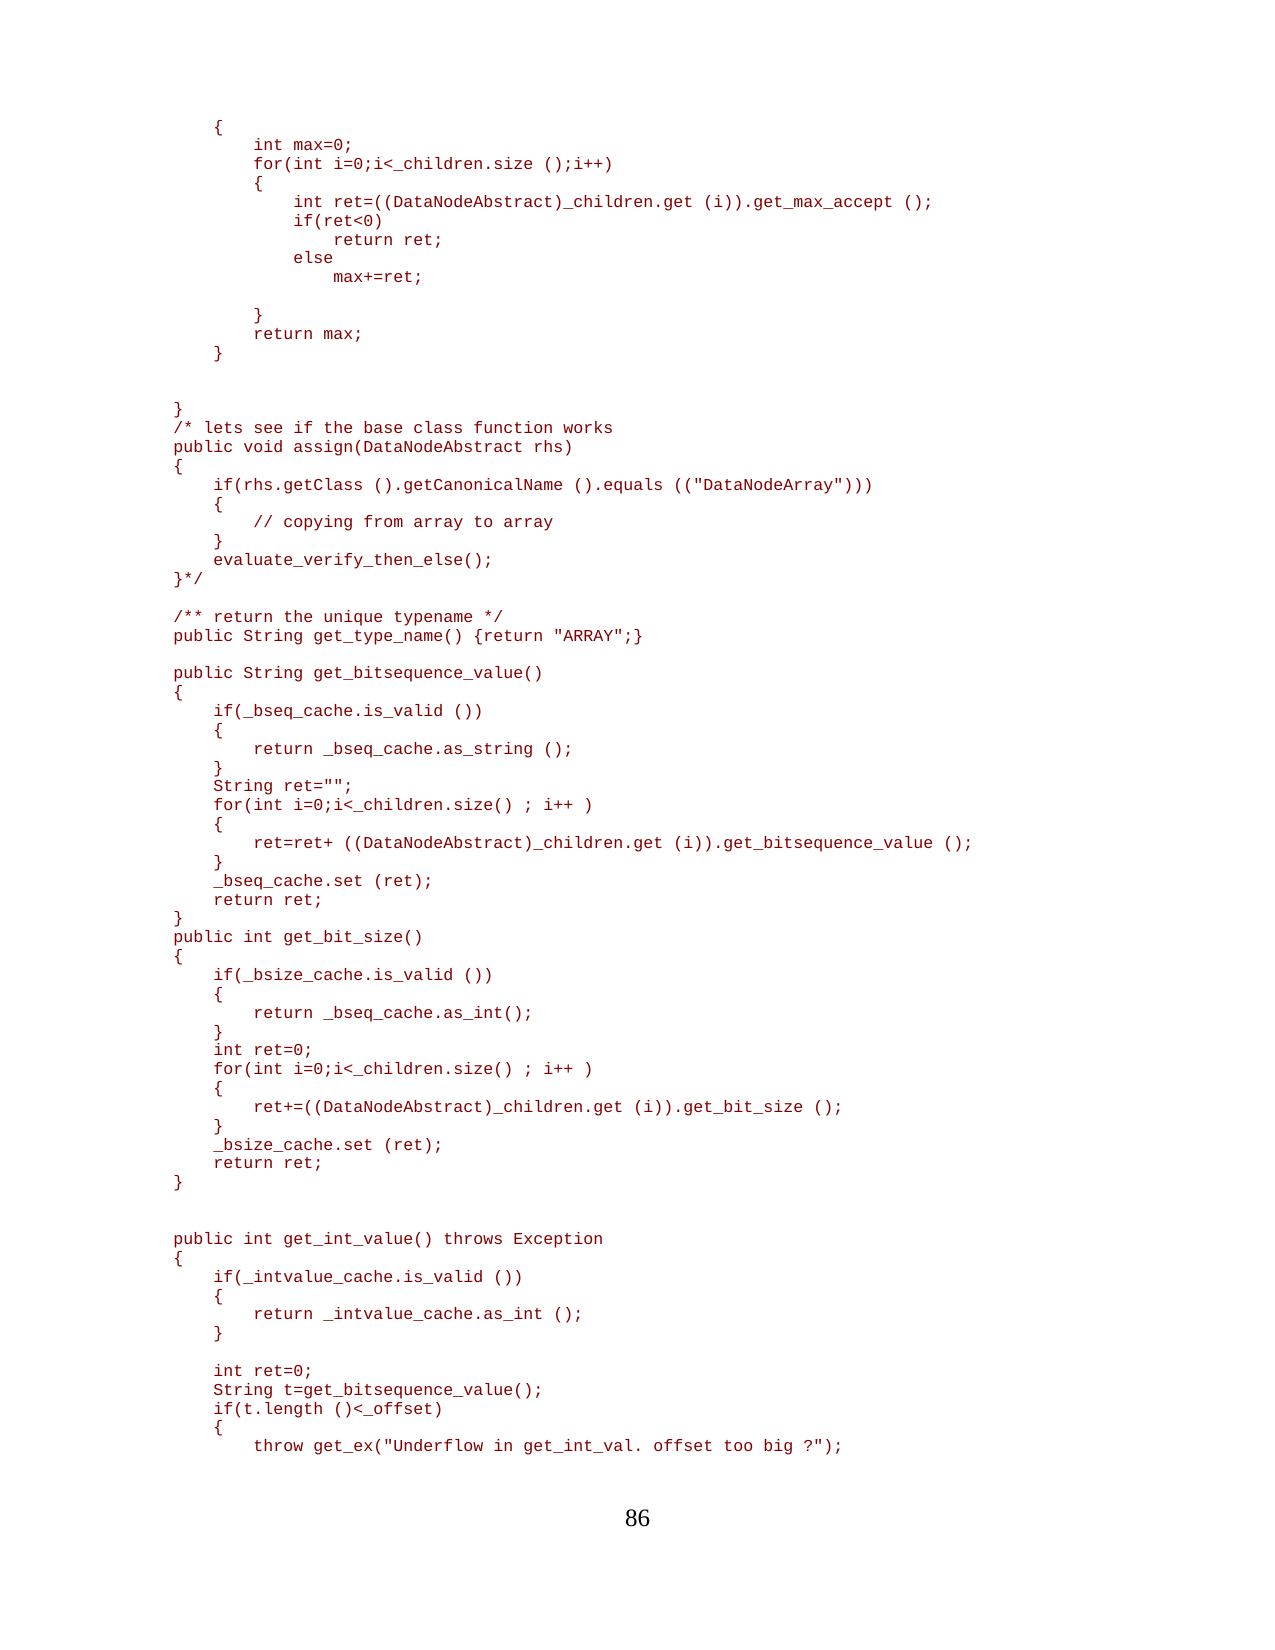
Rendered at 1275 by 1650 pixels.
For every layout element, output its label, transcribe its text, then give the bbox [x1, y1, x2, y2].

text return _bseq_cache.as_string (); [133, 740, 1157, 759]
text } [133, 1174, 1157, 1193]
text { [133, 1419, 1157, 1438]
text } [133, 344, 1157, 363]
text { [133, 721, 1157, 740]
text if(ret<0) [133, 212, 1157, 231]
text { [133, 175, 1157, 193]
text } [133, 307, 1157, 326]
text if(_bsize_cache.is_valid ()) [133, 967, 1157, 985]
text ret=ret+ ((DataNodeAbstract)_children.get (i)).get_bitsequence_value (); [133, 834, 1157, 853]
text if(_bseq_cache.is_valid ()) [133, 703, 1157, 721]
text public void assign(DataNodeAbstract rhs) [133, 439, 1157, 457]
text // copying from array to array [133, 514, 1157, 533]
text return ret; [133, 231, 1157, 250]
text String t=get_bitsequence_value(); [133, 1381, 1157, 1400]
text } [133, 1117, 1157, 1136]
text { [133, 1080, 1157, 1098]
text max+=ret; [133, 269, 1157, 288]
text } [133, 1023, 1157, 1042]
text /** return the unique typename */ [133, 608, 1157, 627]
text throw get_ex("Underflow in get_int_val. offset too big ?"); [133, 1438, 1157, 1457]
text public int get_int_value() throws Exception [133, 1231, 1157, 1249]
text return _bseq_cache.as_int(); [133, 1004, 1157, 1023]
text _bsize_cache.set (ret); [133, 1136, 1157, 1155]
text public String get_type_name() {return "ARRAY";} [133, 627, 1157, 646]
text { [133, 118, 1157, 137]
text _bseq_cache.set (ret); [133, 872, 1157, 891]
text int ret=0; [133, 1042, 1157, 1061]
text { [133, 495, 1157, 514]
text evaluate_verify_then_else(); [133, 552, 1157, 571]
text { [133, 985, 1157, 1004]
text return max; [133, 326, 1157, 344]
text ret+=((DataNodeAbstract)_children.get (i)).get_bit_size (); [133, 1098, 1157, 1117]
text int max=0; [133, 137, 1157, 156]
text } [133, 401, 1157, 420]
text } [133, 853, 1157, 872]
text /* lets see if the base class function works [133, 420, 1157, 439]
text { [133, 457, 1157, 476]
text return ret; [133, 1155, 1157, 1174]
text }*/ [133, 571, 1157, 589]
text } [133, 533, 1157, 552]
text return _intvalue_cache.as_int (); [133, 1306, 1157, 1325]
text } [133, 759, 1157, 778]
text { [133, 1249, 1157, 1268]
text { [133, 816, 1157, 834]
text if(rhs.getClass ().getCanonicalName ().equals (("DataNodeArray"))) [133, 476, 1157, 495]
text for(int i=0;i<_children.size() ; i++ ) [133, 1061, 1157, 1080]
text for(int i=0;i<_children.size ();i++) [133, 156, 1157, 175]
text } [133, 910, 1157, 929]
text public String get_bitsequence_value() [133, 665, 1157, 684]
text return ret; [133, 891, 1157, 910]
text int ret=0; [133, 1362, 1157, 1381]
text for(int i=0;i<_children.size() ; i++ ) [133, 797, 1157, 816]
text public int get_bit_size() [133, 929, 1157, 948]
text { [133, 1287, 1157, 1306]
text int ret=((DataNodeAbstract)_children.get (i)).get_max_accept (); [133, 193, 1157, 212]
text else [133, 250, 1157, 269]
text String ret=""; [133, 778, 1157, 797]
text if(t.length ()<_offset) [133, 1400, 1157, 1419]
text } [133, 1325, 1157, 1344]
text if(_intvalue_cache.is_valid ()) [133, 1268, 1157, 1287]
text { [133, 948, 1157, 967]
text { [133, 684, 1157, 703]
